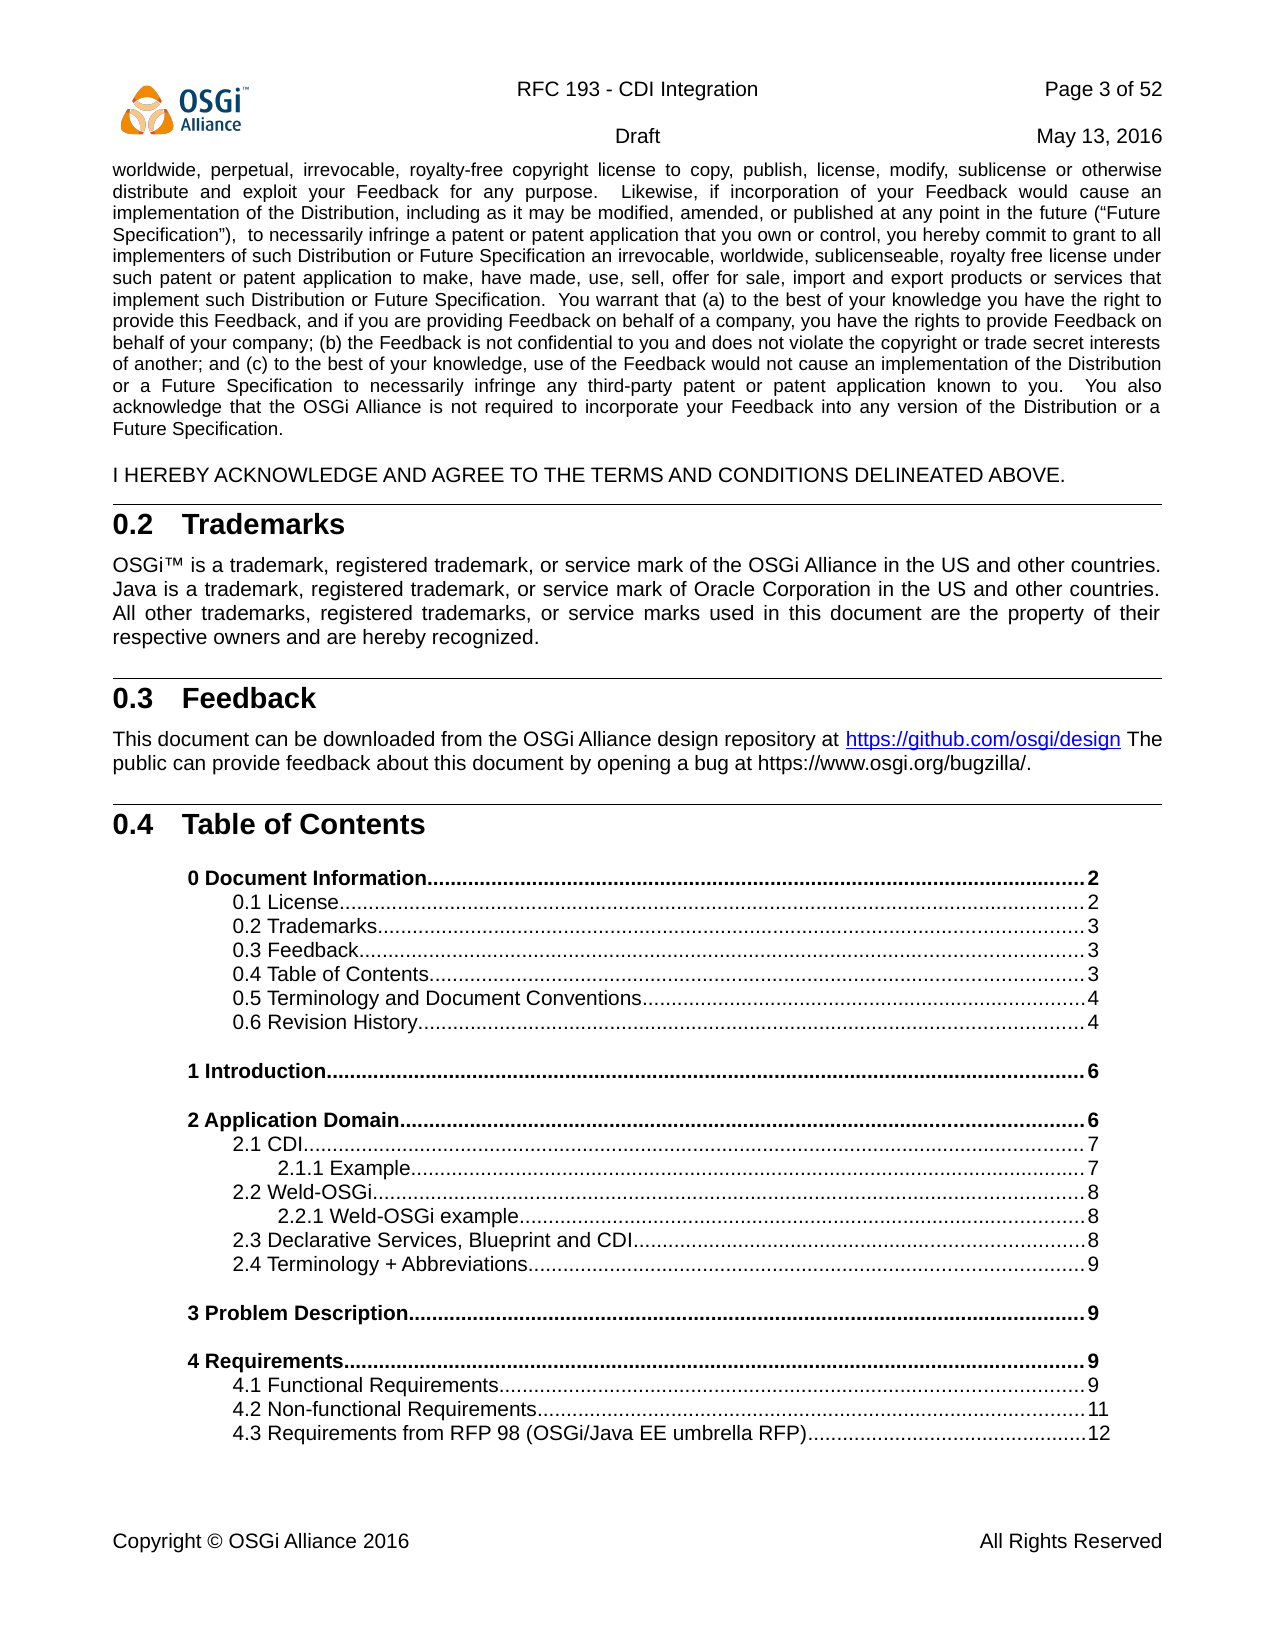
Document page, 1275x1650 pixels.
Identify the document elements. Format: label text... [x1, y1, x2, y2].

text 0.4 Table of Contents 3 [232, 962, 1162, 986]
text 4.2 Non-functional Requirements 11 [232, 1397, 1162, 1421]
text 0.1 License 2 [232, 890, 1162, 914]
text 2.2.1 Weld-OSGi example 8 [277, 1203, 1162, 1227]
text 2.3 Declarative Services, Blueprint and CDI 8 [232, 1227, 1162, 1251]
subtitle Table of Contents [112, 805, 1162, 841]
text OSGi™ is a trademark, registered trademark, or service mark of the OSGi Alliance in the US and other countries. Java is a trademark, registered trademark, or service mark of Oracle Corporation in the US and other countries. All other trademarks, registered trademarks, or service marks used in this document are the property of their respective owners and are hereby recognized. [112, 553, 1162, 649]
subtitle Trademarks [112, 505, 1162, 541]
text 0 Document Information 2 [187, 866, 1162, 890]
text 2.1.1 Example 7 [277, 1156, 1162, 1179]
text 2 Application Domain 6 [187, 1108, 1162, 1132]
picture [113, 78, 257, 142]
text 4.3 Requirements from RFP 98 (OSGi/Java EE umbrella RFP) 12 [232, 1421, 1162, 1445]
text 4 Requirements 9 [187, 1349, 1162, 1373]
text This document can be downloaded from the OSGi Alliance design repository at https://github.com/osgi/design The public can provide feedback about this document by opening a bug at https://www.osgi.org/bugzilla/. [112, 727, 1162, 775]
text 3 Problem Description 9 [187, 1300, 1162, 1324]
text 0.6 Revision History 4 [232, 1010, 1162, 1034]
text 4.1 Functional Requirements 9 [232, 1373, 1162, 1397]
text 0.2 Trademarks 3 [232, 914, 1162, 938]
text worldwide, perpetual, irrevocable, royalty-free copyright license to copy, publish, license, modify, sublicense or otherwise distribute and exploit your Feedback for any purpose. Likewise, if incorporation of your Feedback would cause an implementation of the Distribution, including as it may be modified, amended, or published at any point in the future (“Future Specification”), to necessarily infringe a patent or patent application that you own or control, you hereby commit to grant to all implementers of such Distribution or Future Specification an irrevocable, worldwide, sublicenseable, royalty free license under such patent or patent application to make, have made, use, sell, offer for sale, import and export products or services that implement such Distribution or Future Specification. You warrant that (a) to the best of your knowledge you have the right to provide this Feedback, and if you are providing Feedback on behalf of a company, you have the rights to provide Feedback on behalf of your company; (b) the Feedback is not confidential to you and does not violate the copyright or trade secret interests of another; and (c) to the best of your knowledge, use of the Feedback would not cause an implementation of the Distribution or a Future Specification to necessarily infringe any third-party patent or patent application known to you. You also acknowledge that the OSGi Alliance is not required to incorporate your Feedback into any version of the Distribution or a Future Specification. [112, 159, 1162, 439]
text I HEREBY ACKNOWLEDGE AND AGREE TO THE TERMS AND CONDITIONS DELINEATED ABOVE. [112, 463, 1162, 487]
subtitle Feedback [112, 679, 1162, 715]
text 2.4 Terminology + Abbreviations 9 [232, 1251, 1162, 1275]
text 0.5 Terminology and Document Conventions 4 [232, 986, 1162, 1010]
text 0.3 Feedback 3 [232, 938, 1162, 962]
text 2.2 Weld-OSGi 8 [232, 1179, 1162, 1203]
text 2.1 CDI 7 [232, 1132, 1162, 1156]
text 1 Introduction 6 [187, 1059, 1162, 1083]
